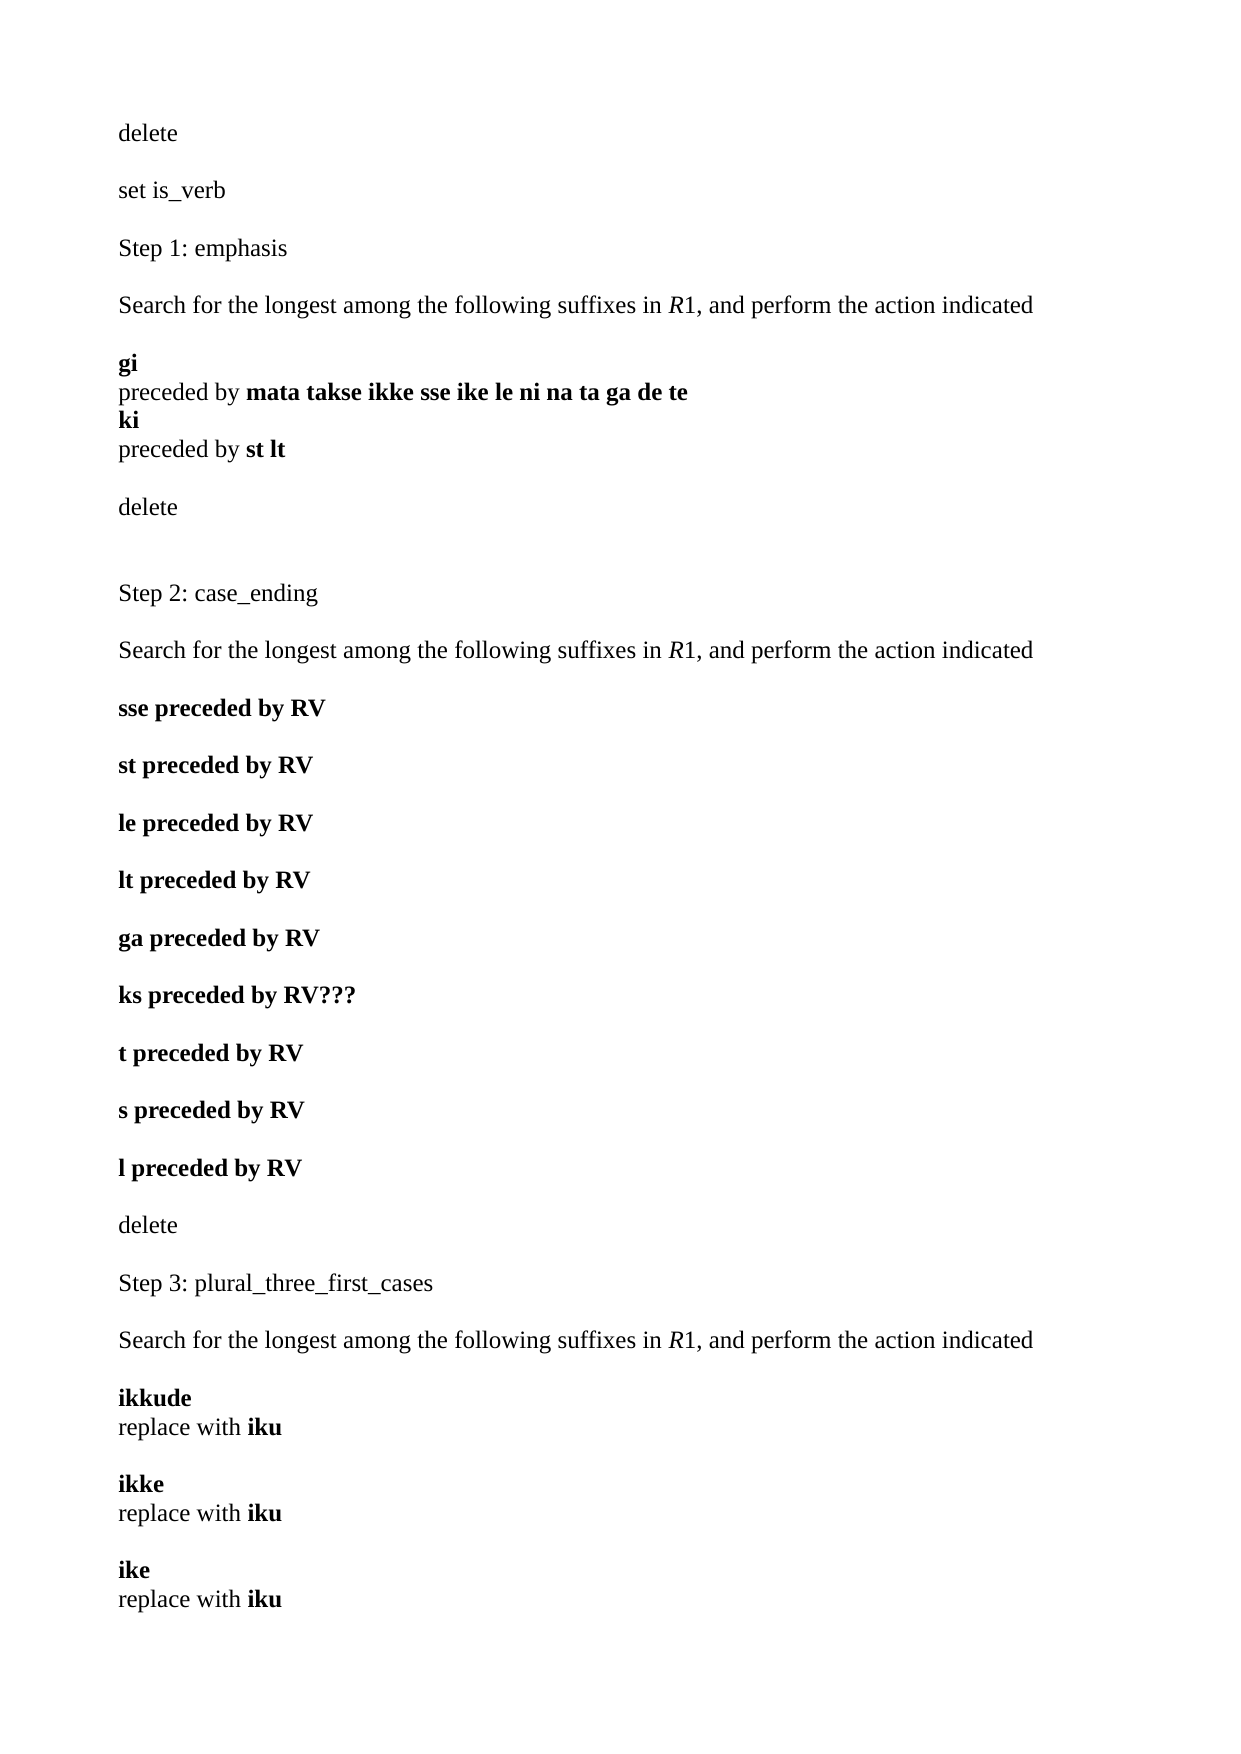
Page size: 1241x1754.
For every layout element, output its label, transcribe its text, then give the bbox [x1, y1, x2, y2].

text Search for the longest among the following suffixes in R1, and perform the action indicated [118, 1326, 1122, 1354]
text st preceded by RV [118, 751, 1122, 779]
text sse preceded by RV [118, 693, 1122, 722]
text Search for the longest among the following suffixes in R1, and perform the action indicated [118, 291, 1122, 319]
text replace with iku [118, 1498, 1122, 1527]
text preceded by st lt [118, 434, 1122, 463]
text ikke [118, 1469, 1122, 1498]
text delete [118, 492, 1122, 521]
text ikkude [118, 1383, 1122, 1412]
text Step 2: case_ending [118, 578, 1122, 607]
text Step 3: plural_three_first_cases [118, 1268, 1122, 1297]
text t preceded by RV [118, 1038, 1122, 1067]
text delete [118, 1211, 1122, 1239]
text lt preceded by RV [118, 866, 1122, 894]
text preceded by mata takse ikke sse ike le ni na ta ga de te [118, 377, 1122, 406]
text l preceded by RV [118, 1153, 1122, 1182]
text set is_verb [118, 176, 1122, 204]
text Search for the longest among the following suffixes in R1, and perform the action indicated [118, 636, 1122, 664]
text s preceded by RV [118, 1096, 1122, 1124]
text replace with iku [118, 1412, 1122, 1441]
text ike [118, 1556, 1122, 1584]
text ga preceded by RV [118, 923, 1122, 952]
text ks preceded by RV??? [118, 981, 1122, 1009]
text le preceded by RV [118, 808, 1122, 837]
text Step 1: emphasis [118, 233, 1122, 262]
text gi [118, 348, 1122, 377]
text delete [118, 118, 1122, 147]
text replace with iku [118, 1584, 1122, 1613]
text ki [118, 406, 1122, 434]
